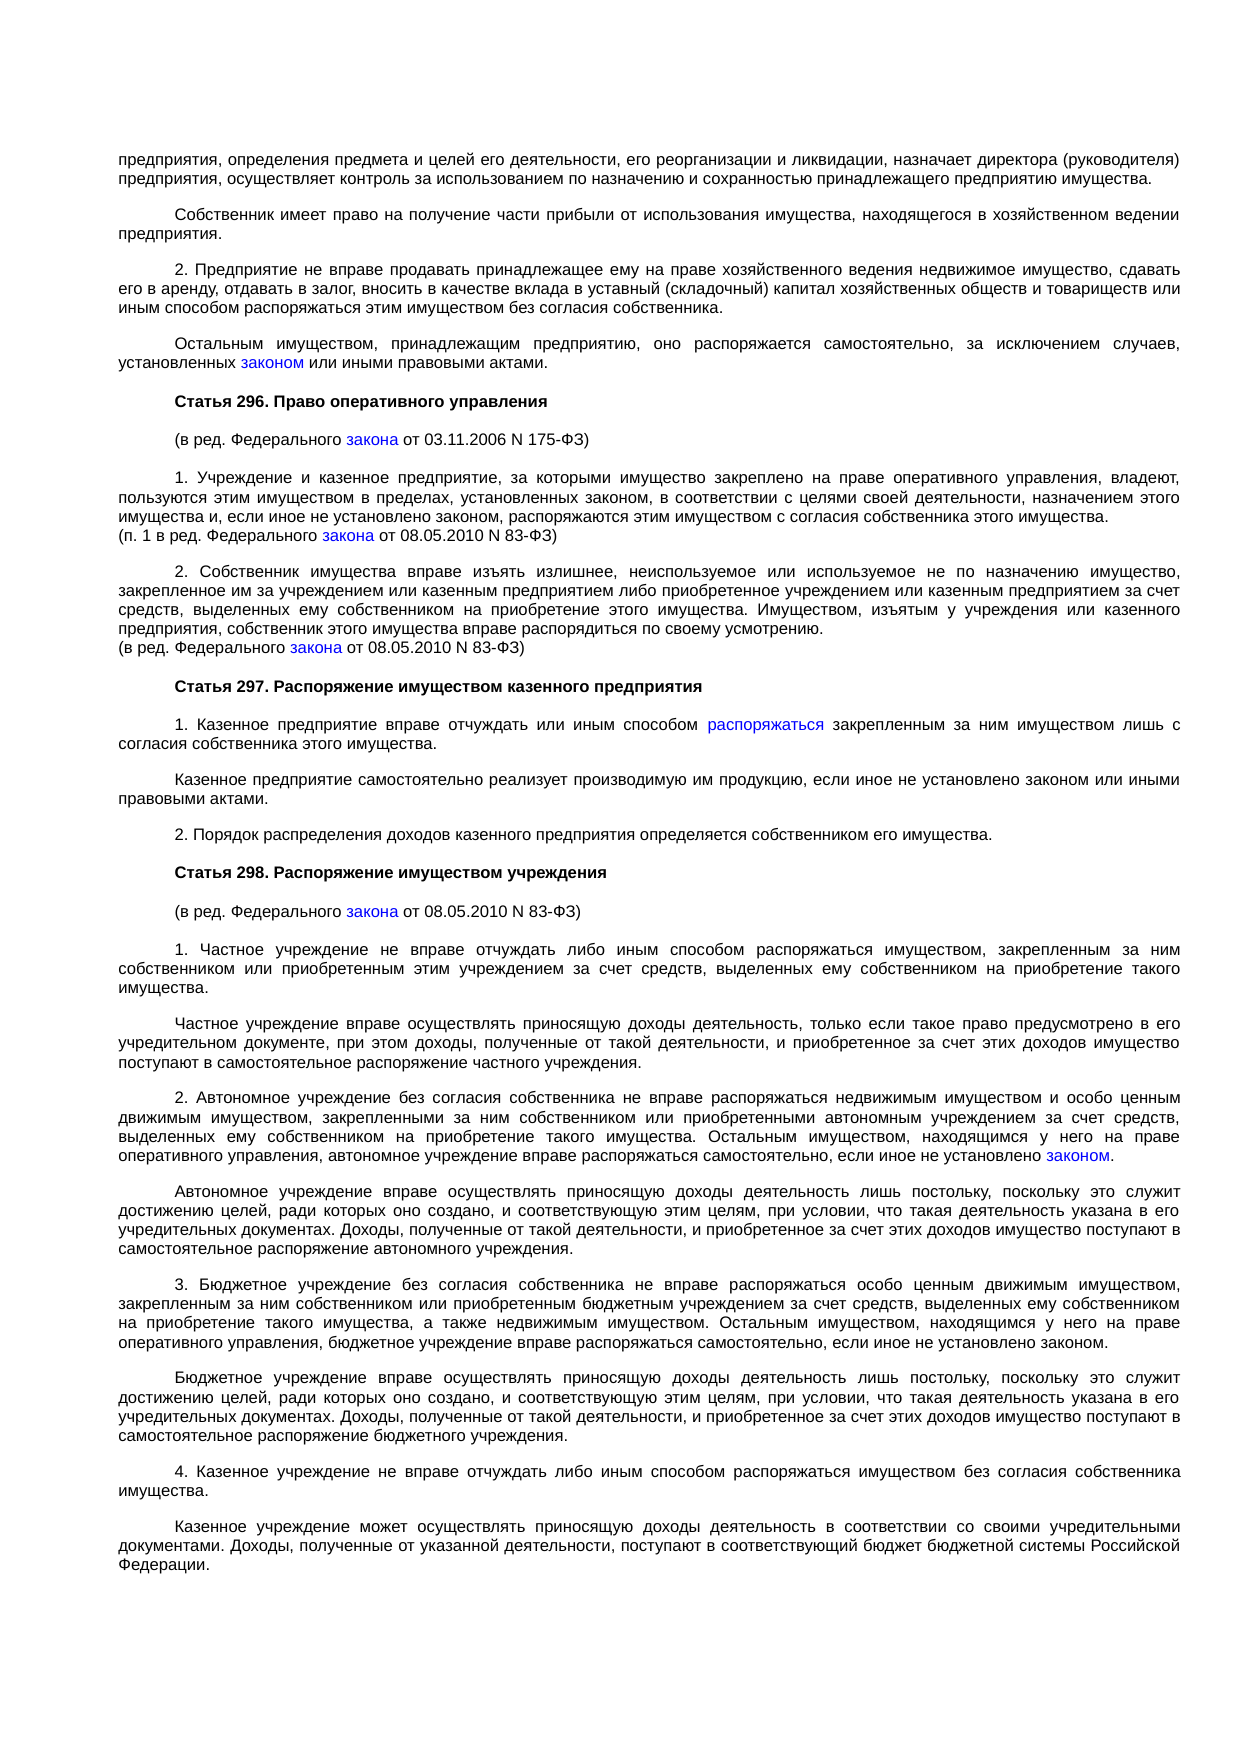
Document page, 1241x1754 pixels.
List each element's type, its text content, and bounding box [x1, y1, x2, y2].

text 4. Казенное учреждение не вправе отчуждать либо иным способом распоряжаться имуществом без согласия собственника имущества. [118, 1462, 1181, 1500]
text предприятия, определения предмета и целей его деятельности, его реорганизации и ликвидации, назначает директора (руководителя) предприятия, осуществляет контроль за использованием по назначению и сохранностью принадлежащего предприятию имущества. [118, 150, 1181, 188]
text Автономное учреждение вправе осуществлять приносящую доходы деятельность лишь постольку, поскольку это служит достижению целей, ради которых оно создано, и соответствующую этим целям, при условии, что такая деятельность указана в его учредительных документах. Доходы, полученные от такой деятельности, и приобретенное за счет этих доходов имущество поступают в самостоятельное распоряжение автономного учреждения. [118, 1182, 1181, 1258]
text Частное учреждение вправе осуществлять приносящую доходы деятельность, только если такое право предусмотрено в его учредительном документе, при этом доходы, полученные от такой деятельности, и приобретенное за счет этих доходов имущество поступают в самостоятельное распоряжение частного учреждения. [118, 1014, 1181, 1072]
text 2. Автономное учреждение без согласия собственника не вправе распоряжаться недвижимым имуществом и особо ценным движимым имуществом, закрепленными за ним собственником или приобретенными автономным учреждением за счет средств, выделенных ему собственником на приобретение такого имущества. Остальным имуществом, находящимся у него на праве оперативного управления, автономное учреждение вправе распоряжаться самостоятельно, если иное не установлено законом. [118, 1088, 1181, 1165]
text (в ред. Федерального закона от 03.11.2006 N 175-ФЗ) [118, 430, 1181, 449]
text Казенное учреждение может осуществлять приносящую доходы деятельность в соответствии со своими учредительными документами. Доходы, полученные от указанной деятельности, поступают в соответствующий бюджет бюджетной системы Российской Федерации. [118, 1517, 1181, 1574]
subtitle Статья 296. Право оперативного управления [118, 392, 1181, 411]
subtitle Статья 297. Распоряжение имуществом казенного предприятия [118, 677, 1181, 696]
subtitle Статья 298. Распоряжение имуществом учреждения [118, 863, 1181, 882]
text Казенное предприятие самостоятельно реализует производимую им продукцию, если иное не установлено законом или иными правовыми актами. [118, 770, 1181, 808]
text Остальным имуществом, принадлежащим предприятию, оно распоряжается самостоятельно, за исключением случаев, установленных законом или иными правовыми актами. [118, 334, 1181, 372]
text 1. Казенное предприятие вправе отчуждать или иным способом распоряжаться закрепленным за ним имуществом лишь с согласия собственника этого имущества. [118, 715, 1181, 753]
text 2. Собственник имущества вправе изъять излишнее, неиспользуемое или используемое не по назначению имущество, закрепленное им за учреждением или казенным предприятием либо приобретенное учреждением или казенным предприятием за счет средств, выделенных ему собственником на приобретение этого имущества. Имуществом, изъятым у учреждения или казенного предприятия, собственник этого имущества вправе распорядиться по своему усмотрению. [118, 562, 1181, 638]
text 2. Предприятие не вправе продавать принадлежащее ему на праве хозяйственного ведения недвижимое имущество, сдавать его в аренду, отдавать в залог, вносить в качестве вклада в уставный (складочный) капитал хозяйственных обществ и товариществ или иным способом распоряжаться этим имуществом без согласия собственника. [118, 260, 1181, 317]
text (в ред. Федерального закона от 08.05.2010 N 83-ФЗ) [118, 902, 1181, 921]
text 1. Частное учреждение не вправе отчуждать либо иным способом распоряжаться имуществом, закрепленным за ним собственником или приобретенным этим учреждением за счет средств, выделенных ему собственником на приобретение такого имущества. [118, 940, 1181, 997]
text 3. Бюджетное учреждение без согласия собственника не вправе распоряжаться особо ценным движимым имуществом, закрепленным за ним собственником или приобретенным бюджетным учреждением за счет средств, выделенных ему собственником на приобретение такого имущества, а также недвижимым имуществом. Остальным имуществом, находящимся у него на праве оперативного управления, бюджетное учреждение вправе распоряжаться самостоятельно, если иное не установлено законом. [118, 1275, 1181, 1352]
text 2. Порядок распределения доходов казенного предприятия определяется собственником его имущества. [118, 825, 1181, 844]
text (п. 1 в ред. Федерального закона от 08.05.2010 N 83-ФЗ) [118, 526, 1181, 545]
text (в ред. Федерального закона от 08.05.2010 N 83-ФЗ) [118, 638, 1181, 657]
text Собственник имеет право на получение части прибыли от использования имущества, находящегося в хозяйственном ведении предприятия. [118, 205, 1181, 243]
text 1. Учреждение и казенное предприятие, за которыми имущество закреплено на праве оперативного управления, владеют, пользуются этим имуществом в пределах, установленных законом, в соответствии с целями своей деятельности, назначением этого имущества и, если иное не установлено законом, распоряжаются этим имуществом с согласия собственника этого имущества. [118, 468, 1181, 526]
text Бюджетное учреждение вправе осуществлять приносящую доходы деятельность лишь постольку, поскольку это служит достижению целей, ради которых оно создано, и соответствующую этим целям, при условии, что такая деятельность указана в его учредительных документах. Доходы, полученные от такой деятельности, и приобретенное за счет этих доходов имущество поступают в самостоятельное распоряжение бюджетного учреждения. [118, 1368, 1181, 1445]
